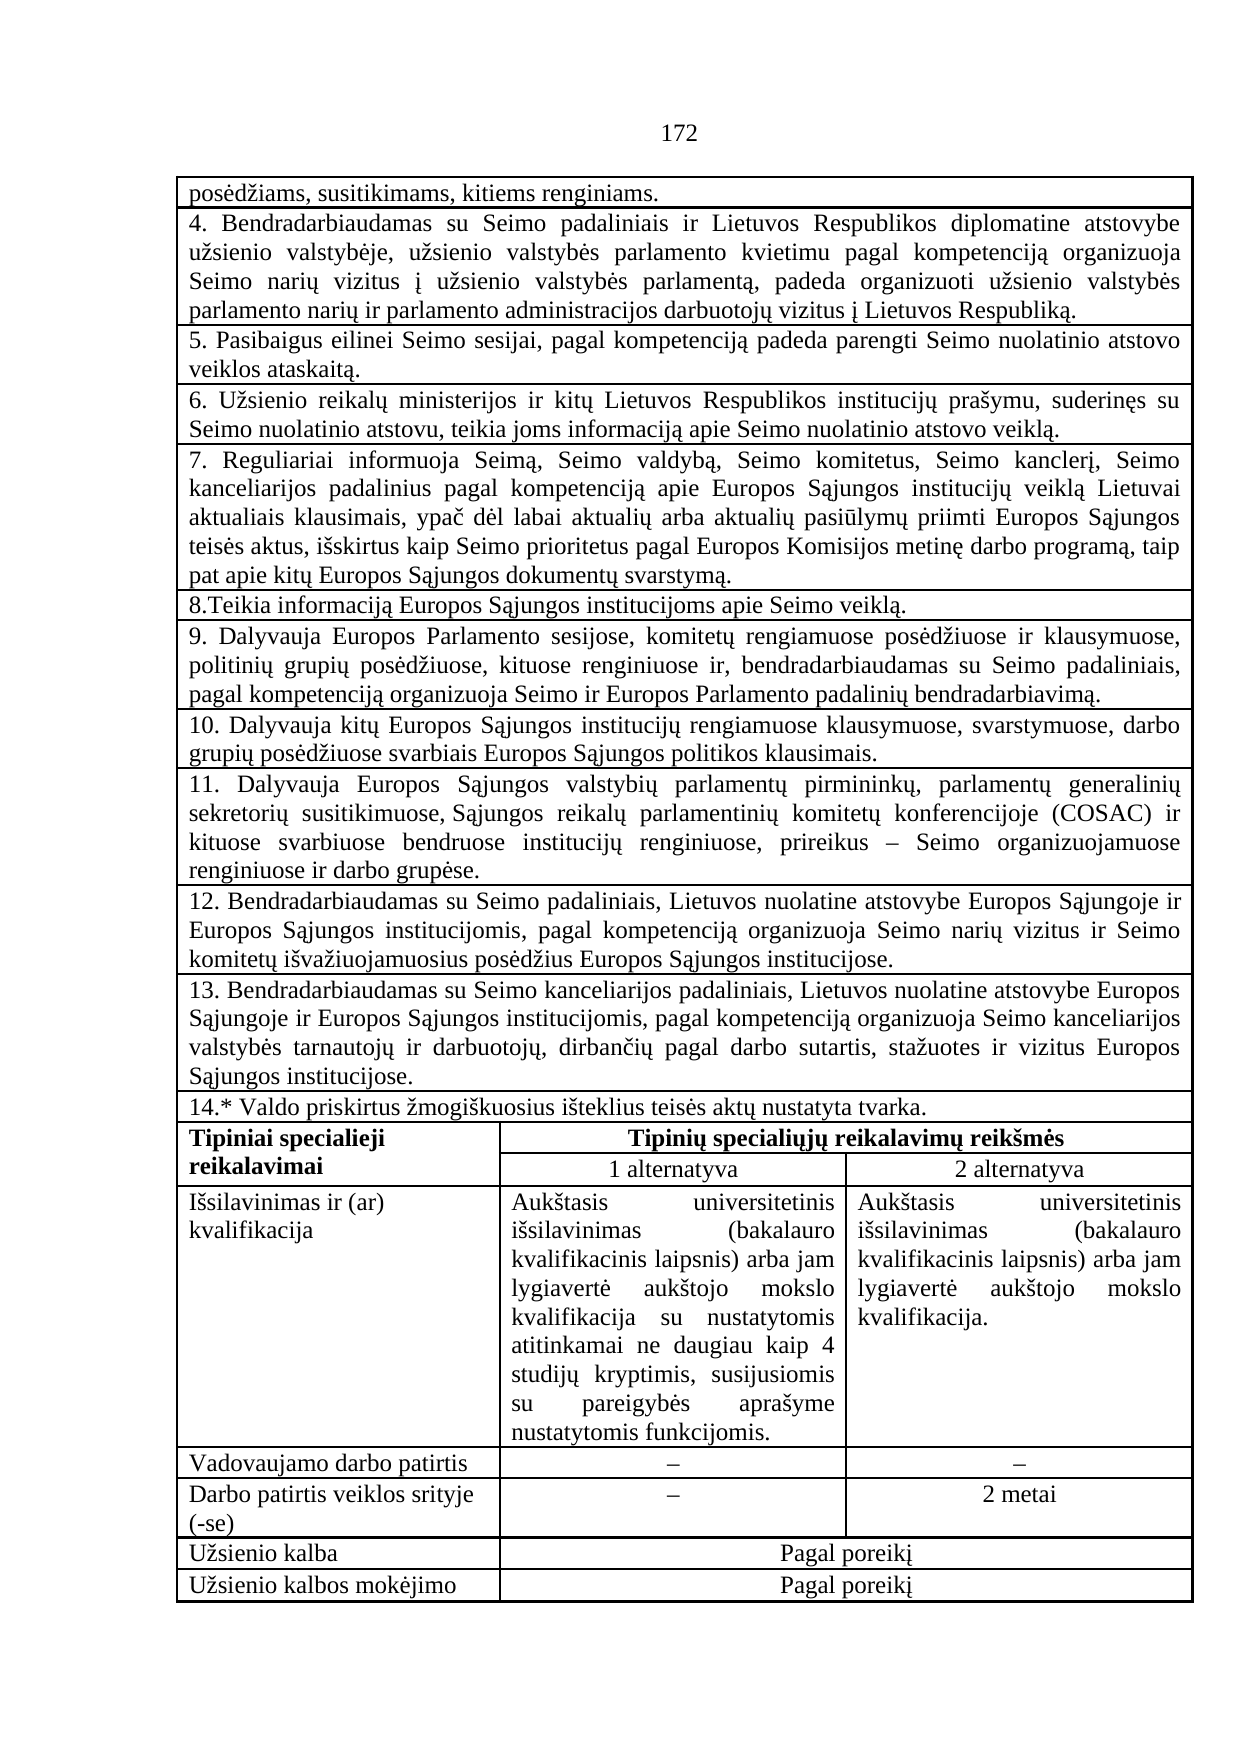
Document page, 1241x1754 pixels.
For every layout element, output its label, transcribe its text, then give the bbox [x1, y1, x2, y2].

table_cell Pagal poreikį [501, 1570, 1191, 1600]
table_cell 2 metai [847, 1479, 1191, 1536]
table_cell – [847, 1448, 1191, 1477]
table_cell Aukštasis universitetinis išsilavinimas (bakalauro kvalifikacinis laipsnis) arba jam lygiavertė aukštojo mokslo kvalifikacija. [847, 1187, 1191, 1446]
table_cell – [501, 1479, 845, 1536]
table_cell 2 alternatyva [847, 1154, 1191, 1185]
table_cell Išsilavinimas ir (ar) kvalifikacija [178, 1187, 499, 1446]
table_cell 8.Teikia informaciją Europos Sąjungos institucijoms apie Seimo veiklą. [178, 591, 1191, 619]
table_cell 5. Pasibaigus eilinei Seimo sesijai, pagal kompetenciją padeda parengti Seimo nuolatinio atstovo veiklos ataskaitą. [178, 326, 1191, 383]
table_cell 11. Dalyvauja Europos Sąjungos valstybių parlamentų pirmininkų, parlamentų generalinių sekretorių susitikimuose, Sąjungos reikalų parlamentinių komitetų konferencijoje (COSAC) ir kituose svarbiuose bendruose institucijų renginiuose, prireikus – Seimo organizuojamuose renginiuose ir darbo grupėse. [178, 769, 1191, 884]
table_cell Vadovaujamo darbo patirtis [178, 1448, 499, 1477]
table_cell 4. Bendradarbiaudamas su Seimo padaliniais ir Lietuvos Respublikos diplomatine atstovybe užsienio valstybėje, užsienio valstybės parlamento kvietimu pagal kompetenciją organizuoja Seimo narių vizitus į užsienio valstybės parlamentą, padeda organizuoti užsienio valstybės parlamento narių ir parlamento administracijos darbuotojų vizitus į Lietuvos Respubliką. [178, 209, 1191, 323]
table_cell 14.* Valdo priskirtus žmogiškuosius išteklius teisės aktų nustatyta tvarka. [178, 1092, 1191, 1121]
table_cell 13. Bendradarbiaudamas su Seimo kanceliarijos padaliniais, Lietuvos nuolatine atstovybe Europos Sąjungoje ir Europos Sąjungos institucijomis, pagal kompetenciją organizuoja Seimo kanceliarijos valstybės tarnautojų ir darbuotojų, dirbančių pagal darbo sutartis, stažuotes ir vizitus Europos Sąjungos institucijose. [178, 975, 1191, 1090]
table_cell Pagal poreikį [501, 1539, 1191, 1568]
table_cell 10. Dalyvauja kitų Europos Sąjungos institucijų rengiamuose klausymuose, svarstymuose, darbo grupių posėdžiuose svarbiais Europos Sąjungos politikos klausimais. [178, 710, 1191, 767]
table_cell Tipinių specialiųjų reikalavimų reikšmės [501, 1123, 1191, 1152]
table_cell Tipiniai specialieji reikalavimai [178, 1123, 499, 1185]
table_cell – [501, 1448, 845, 1477]
table_cell posėdžiams, susitikimams, kitiems renginiams. [178, 178, 1191, 206]
table_cell 12. Bendradarbiaudamas su Seimo padaliniais, Lietuvos nuolatine atstovybe Europos Sąjungoje ir Europos Sąjungos institucijomis, pagal kompetenciją organizuoja Seimo narių vizitus ir Seimo komitetų išvažiuojamuosius posėdžius Europos Sąjungos institucijose. [178, 886, 1191, 973]
table_cell 9. Dalyvauja Europos Parlamento sesijose, komitetų rengiamuose posėdžiuose ir klausymuose, politinių grupių posėdžiuose, kituose renginiuose ir, bendradarbiaudamas su Seimo padaliniais, pagal kompetenciją organizuoja Seimo ir Europos Parlamento padalinių bendradarbiavimą. [178, 621, 1191, 708]
table_cell Aukštasis universitetinis išsilavinimas (bakalauro kvalifikacinis laipsnis) arba jam lygiavertė aukštojo mokslo kvalifikacija su nustatytomis atitinkamai ne daugiau kaip 4 studijų kryptimis, susijusiomis su pareigybės aprašyme nustatytomis funkcijomis. [501, 1187, 845, 1446]
table_cell Užsienio kalba [178, 1539, 499, 1568]
table_cell 7. Reguliariai informuoja Seimą, Seimo valdybą, Seimo komitetus, Seimo kanclerį, Seimo kanceliarijos padalinius pagal kompetenciją apie Europos Sąjungos institucijų veiklą Lietuvai aktualiais klausimais, ypač dėl labai aktualių arba aktualių pasiūlymų priimti Europos Sąjungos teisės aktus, išskirtus kaip Seimo prioritetus pagal Europos Komisijos metinę darbo programą, taip pat apie kitų Europos Sąjungos dokumentų svarstymą. [178, 445, 1191, 588]
table_cell Užsienio kalbos mokėjimo [178, 1570, 499, 1600]
table_cell 1 alternatyva [501, 1154, 845, 1185]
table_cell Darbo patirtis veiklos srityje (-se) [178, 1479, 499, 1536]
table_cell 6. Užsienio reikalų ministerijos ir kitų Lietuvos Respublikos institucijų prašymu, suderinęs su Seimo nuolatinio atstovu, teikia joms informaciją apie Seimo nuolatinio atstovo veiklą. [178, 385, 1191, 443]
